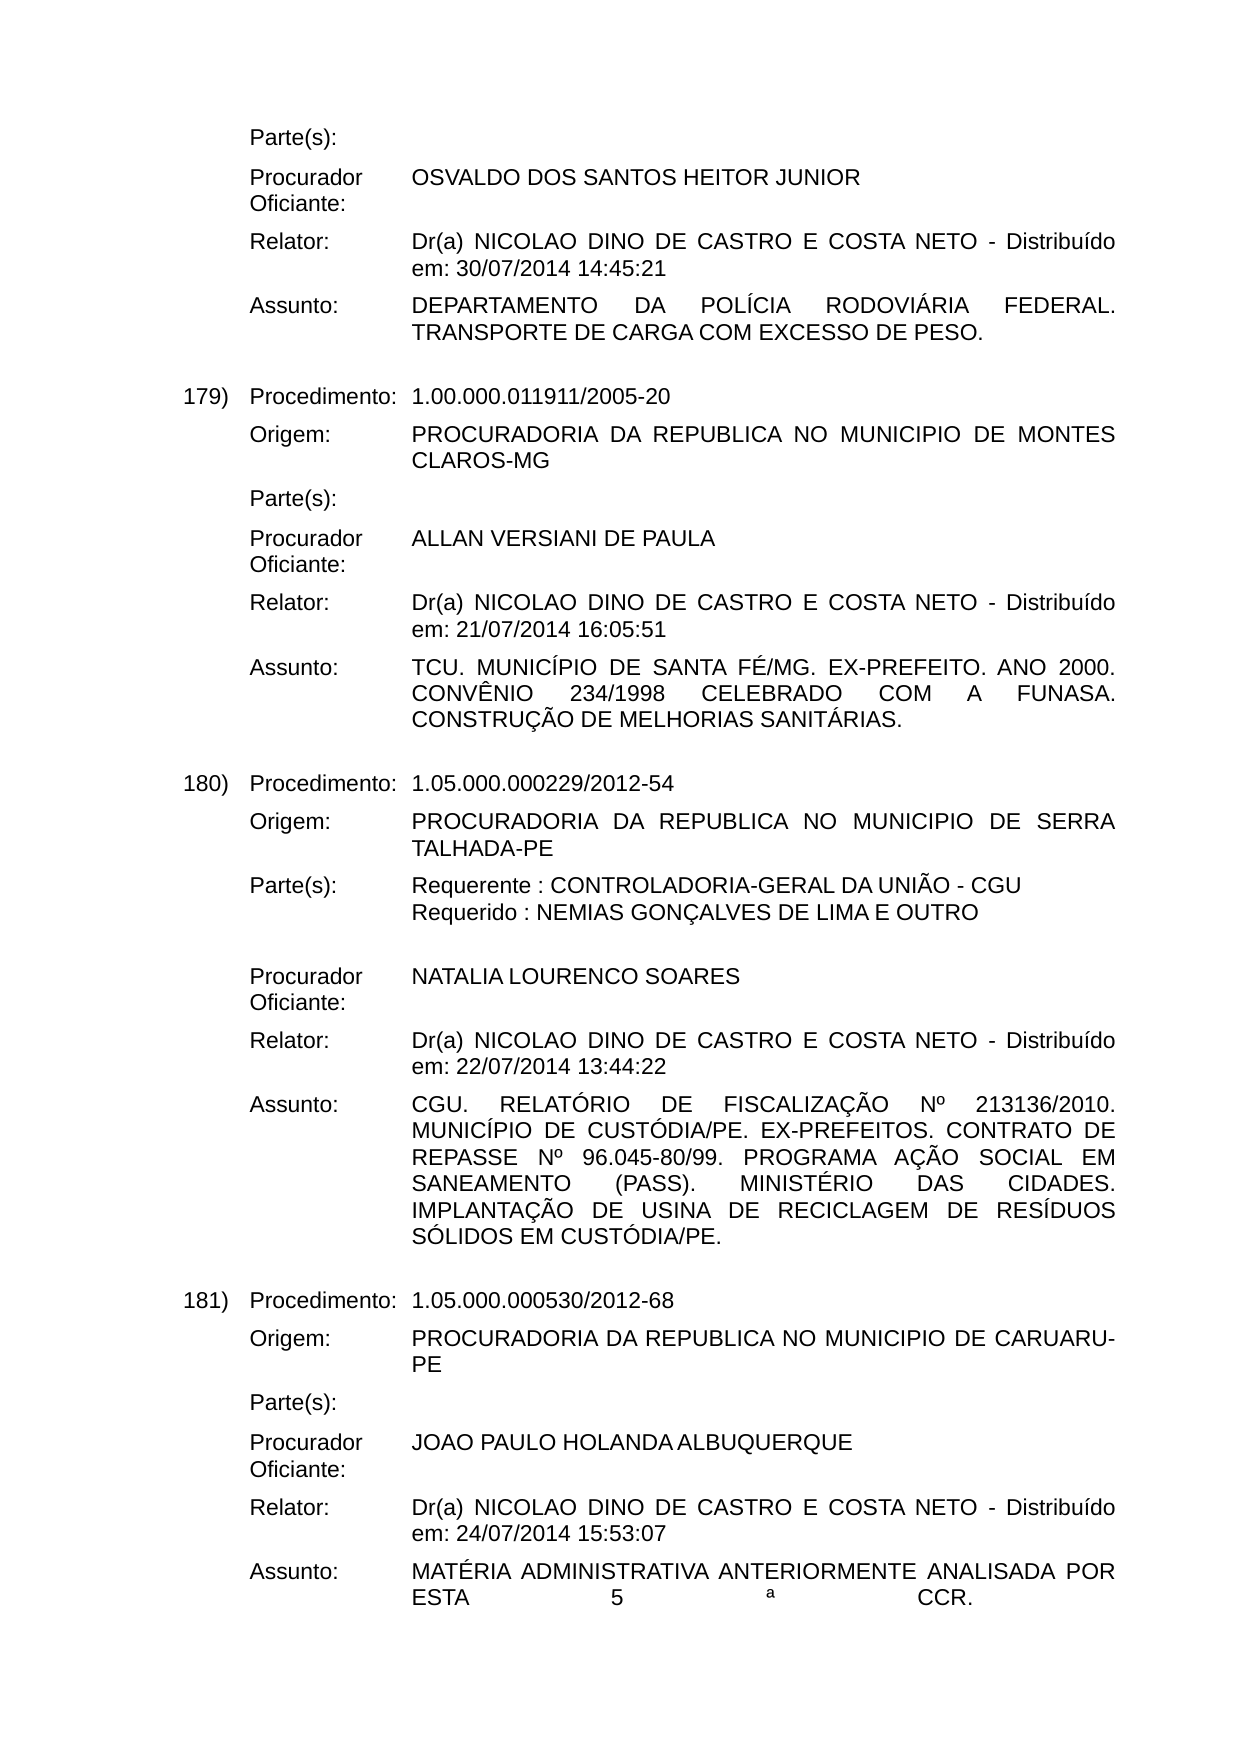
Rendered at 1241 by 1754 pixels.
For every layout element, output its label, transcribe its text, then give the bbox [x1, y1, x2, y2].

table_cell Assunto: [244, 1552, 406, 1616]
table_header Procedimento: [244, 377, 406, 415]
table_cell [177, 479, 244, 519]
table_cell Parte(s): [244, 867, 406, 957]
table_cell Relator: [244, 1488, 406, 1552]
table_cell PROCURADORIA DA REPUBLICA NO MUNICIPIO DE SERRA TALHADA-PE [406, 803, 1122, 867]
table_cell [177, 957, 244, 1021]
table_cell Procurador Oficiante: [244, 1424, 406, 1488]
table_cell Parte(s): [244, 479, 406, 519]
table_cell Relator: [244, 1021, 406, 1085]
table_cell [177, 584, 244, 648]
table_cell [177, 1383, 244, 1423]
table_cell TCU. MUNICÍPIO DE SANTA FÉ/MG. EX-PREFEITO. ANO 2000. CONVÊNIO 234/1998 CELEBRADO COM A FUNASA. CONSTRUÇÃO DE MELHORIAS SANITÁRIAS. [406, 648, 1122, 738]
table_cell [177, 287, 244, 351]
table_header 179) [177, 377, 244, 415]
table_cell [177, 1552, 244, 1616]
table_cell Procurador Oficiante: [244, 957, 406, 1021]
table_cell Origem: [244, 415, 406, 479]
table_cell ALLAN VERSIANI DE PAULA [406, 519, 1122, 583]
table_cell OSVALDO DOS SANTOS HEITOR JUNIOR [406, 158, 1122, 222]
table_cell MATÉRIA ADMINISTRATIVA ANTERIORMENTE ANALISADA POR ESTA 5 ª CCR. [406, 1552, 1122, 1616]
table_header Procedimento: [244, 1281, 406, 1319]
table_cell JOAO PAULO HOLANDA ALBUQUERQUE [406, 1424, 1122, 1488]
table_cell [177, 519, 244, 583]
table_cell Procurador Oficiante: [244, 158, 406, 222]
table_cell Assunto: [244, 648, 406, 738]
table_cell Dr(a) NICOLAO DINO DE CASTRO E COSTA NETO - Distribuído em: 30/07/2014 14:45:21 [406, 223, 1122, 287]
table_cell [177, 867, 244, 957]
table_cell Parte(s): [244, 118, 406, 158]
table_cell [177, 1085, 244, 1255]
table_cell Parte(s): [244, 1383, 406, 1423]
table_header 1.05.000.000530/2012-68 [406, 1281, 1122, 1319]
table_cell Assunto: [244, 1085, 406, 1255]
table_cell [177, 1424, 244, 1488]
table_cell PROCURADORIA DA REPUBLICA NO MUNICIPIO DE CARUARU-PE [406, 1319, 1122, 1383]
table_cell [177, 415, 244, 479]
table_cell [177, 118, 244, 158]
table_cell Dr(a) NICOLAO DINO DE CASTRO E COSTA NETO - Distribuído em: 22/07/2014 13:44:22 [406, 1021, 1122, 1085]
table_cell NATALIA LOURENCO SOARES [406, 957, 1122, 1021]
table_cell PROCURADORIA DA REPUBLICA NO MUNICIPIO DE MONTES CLAROS-MG [406, 415, 1122, 479]
table_cell CGU. RELATÓRIO DE FISCALIZAÇÃO Nº 213136/2010. MUNICÍPIO DE CUSTÓDIA/PE. EX-PREFEITOS. CONTRATO DE REPASSE Nº 96.045-80/99. PROGRAMA AÇÃO SOCIAL EM SANEAMENTO (PASS). MINISTÉRIO DAS CIDADES. IMPLANTAÇÃO DE USINA DE RECICLAGEM DE RESÍDUOS SÓLIDOS EM CUSTÓDIA/PE. [406, 1085, 1122, 1255]
table_cell Procurador Oficiante: [244, 519, 406, 583]
table_cell [177, 803, 244, 867]
table_cell [406, 479, 1122, 519]
table_cell Relator: [244, 223, 406, 287]
table_cell DEPARTAMENTO DA POLÍCIA RODOVIÁRIA FEDERAL. TRANSPORTE DE CARGA COM EXCESSO DE PESO. [406, 287, 1122, 351]
table_cell Relator: [244, 584, 406, 648]
table_cell [177, 1021, 244, 1085]
table_cell [177, 1319, 244, 1383]
table_cell [177, 223, 244, 287]
table_header 180) [177, 765, 244, 802]
table_header 181) [177, 1281, 244, 1319]
table_cell Assunto: [244, 287, 406, 351]
table_cell Requerente : CONTROLADORIA-GERAL DA UNIÃO - CGU Requerido : NEMIAS GONÇALVES DE LIMA E OUTRO [406, 867, 1122, 957]
table_cell Origem: [244, 803, 406, 867]
table_cell Origem: [244, 1319, 406, 1383]
table_cell Dr(a) NICOLAO DINO DE CASTRO E COSTA NETO - Distribuído em: 24/07/2014 15:53:07 [406, 1488, 1122, 1552]
table_cell [177, 158, 244, 222]
table_cell [177, 1488, 244, 1552]
table_cell [406, 118, 1122, 158]
table_header 1.00.000.011911/2005-20 [406, 377, 1122, 415]
table_cell [406, 1383, 1122, 1423]
table_cell [177, 648, 244, 738]
table_header Procedimento: [244, 765, 406, 802]
table_header 1.05.000.000229/2012-54 [406, 765, 1122, 802]
table_cell Dr(a) NICOLAO DINO DE CASTRO E COSTA NETO - Distribuído em: 21/07/2014 16:05:51 [406, 584, 1122, 648]
